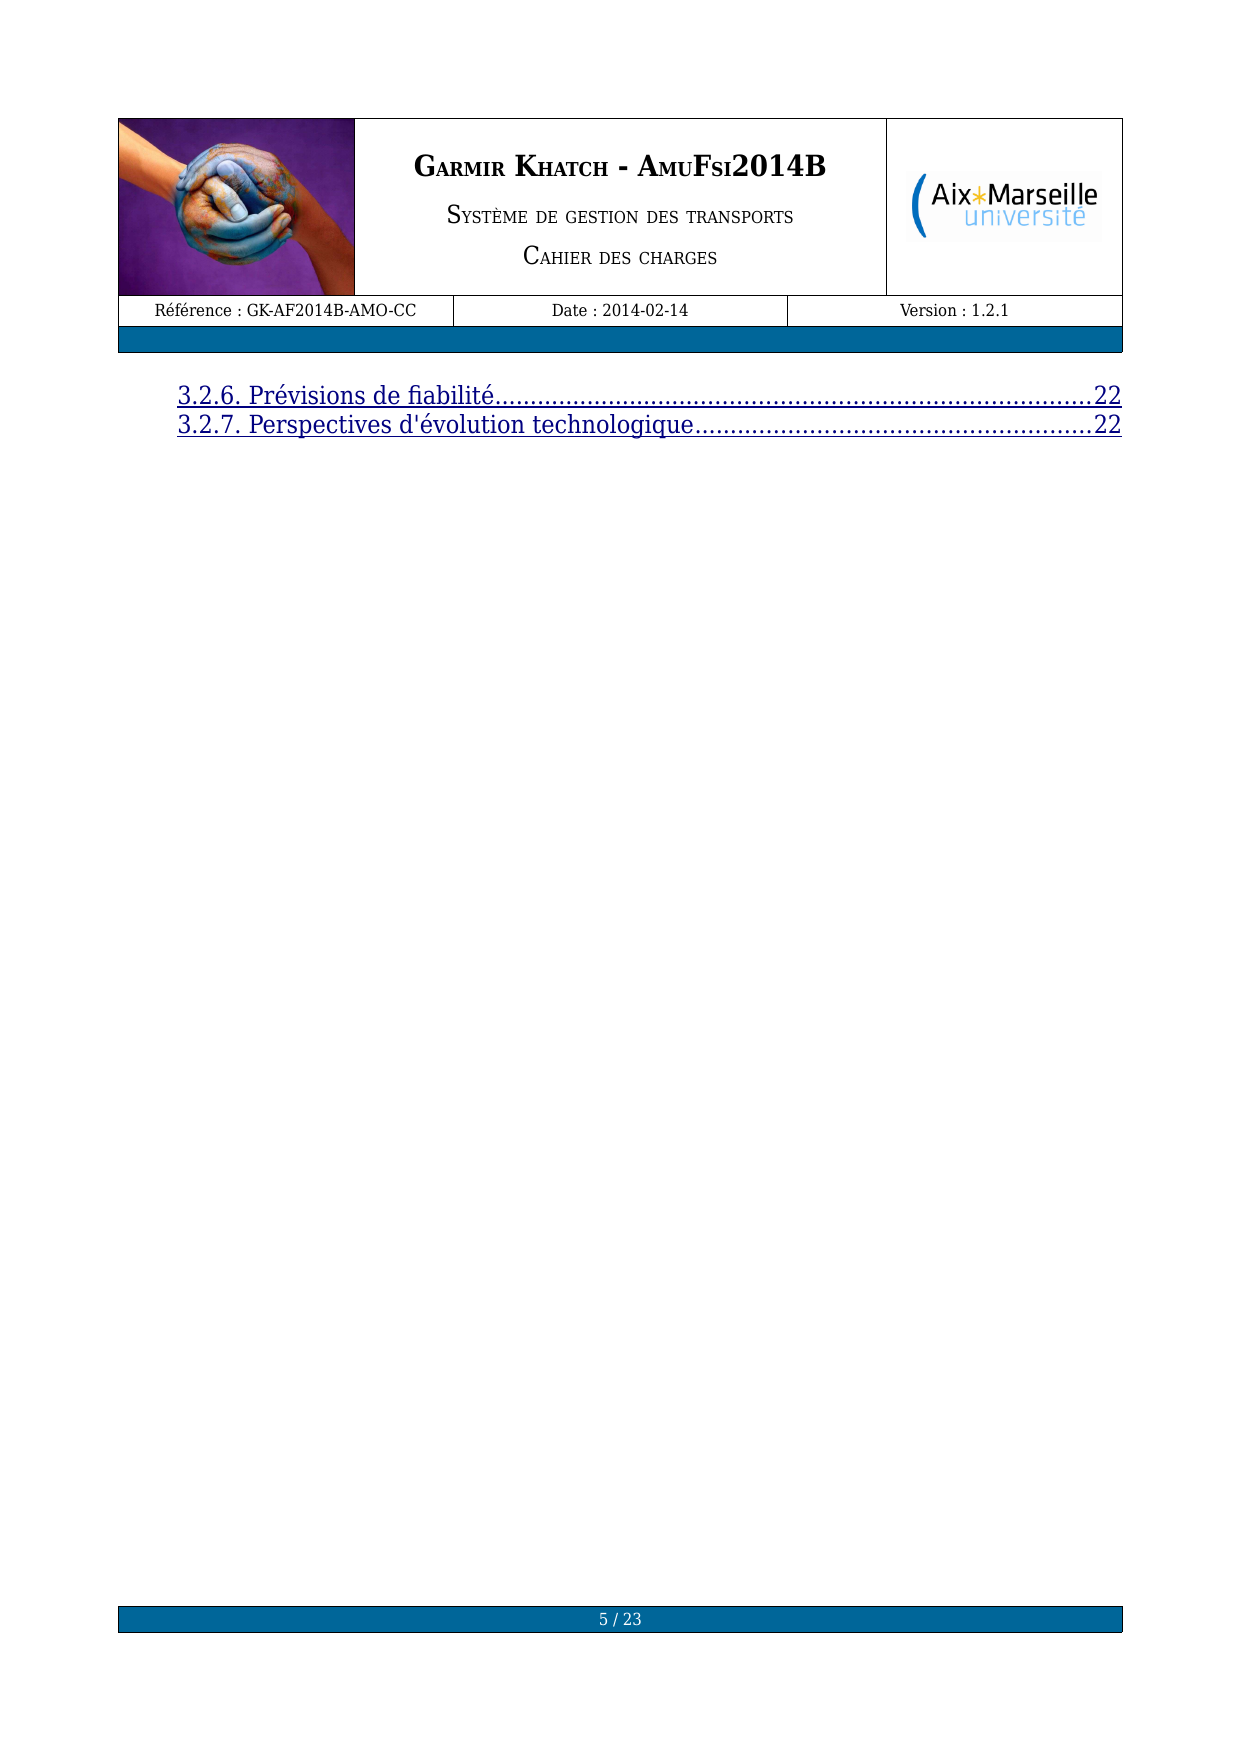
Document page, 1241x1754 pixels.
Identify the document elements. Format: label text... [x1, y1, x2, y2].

picture [887, 126, 1122, 288]
text 3.2.7. Perspectives d'évolution technologique 22 [177, 410, 1122, 436]
picture [119, 119, 354, 295]
text 3.2.6. Prévisions de fiabilité 22 [177, 381, 1122, 406]
